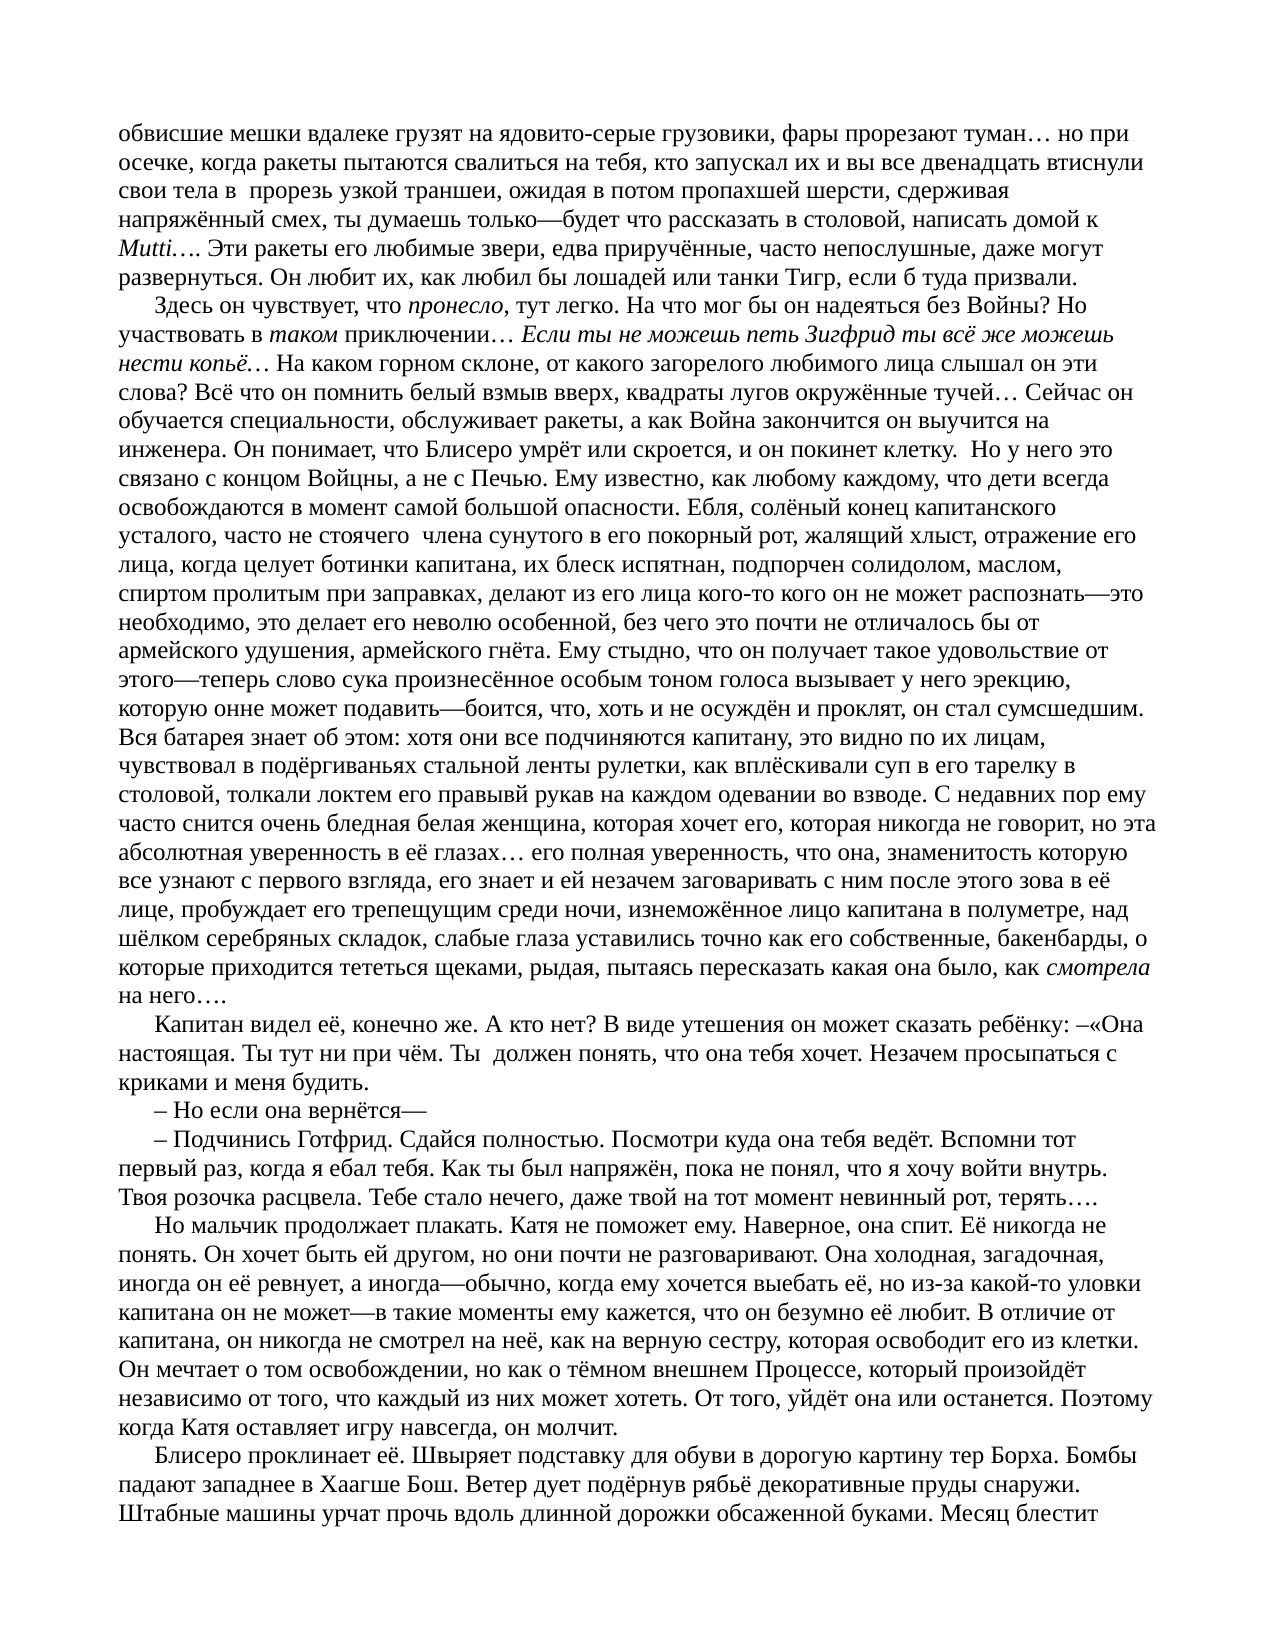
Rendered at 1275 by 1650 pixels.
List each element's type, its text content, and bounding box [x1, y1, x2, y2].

text – Но если она вернётся— [118, 1096, 1157, 1124]
text Блисеро проклинает её. Швыряет подставку для обуви в дорогую картину тер Борха. Бомбы падают западнее в Хаагше Бош. Ветер дует подёрнув рябьё декоративные пруды снаружи. Штабные машины урчат прочь вдоль длинной дорожки обсаженной буками. Месяц блестит [118, 1441, 1157, 1527]
text обвисшие мешки вдалеке грузят на ядовито-серые грузовики, фары прорезают туман… но при осечке, когда ракеты пытаются свалиться на тебя, кто запускал их и вы все двенадцать втиснули свои тела в прорезь узкой траншеи, ожидая в потом пропахшей шерсти, сдерживая напряжённый смех, ты думаешь только—будет что рассказать в столовой, написать домой к Mutti…. Эти ракеты его любимые звери, едва приручённые, часто непослушные, даже могут развернуться. Он любит их, как любил бы лошадей или танки Тигр, если б туда призвали. [118, 118, 1157, 291]
text Здесь он чувствует, что пронесло, тут легко. На что мог бы он надеяться без Войны? Но участвовать в таком приключении… Если ты не можешь петь Зигфрид ты всё же можешь нести копьё… На каком горном склоне, от какого загорелого любимого лица слышал он эти слова? Всё что он помнить белый взмыв вверх, квадраты лугов окружённые тучей… Сейчас он обучается специальности, обслуживает ракеты, а как Война закончится он выучится на инженера. Он понимает, что Блисеро умрёт или скроется, и он покинет клетку. Но у него это связано с концом Войцны, а не с Печью. Ему известно, как любому каждому, что дети всегда освобождаются в момент самой большой опасности. Ебля, солёный конец капитанского усталого, часто не стоячего члена сунутого в его покорный рот, жалящий хлыст, отражение его лица, когда целует ботинки капитана, их блеск испятнан, подпорчен солидолом, маслом, спиртом пролитым при заправках, делают из его лица кого-то кого он не может распознать—это необходимо, это делает его неволю особенной, без чего это почти не отличалось бы от армейского удушения, армейского гнёта. Ему стыдно, что он получает такое удовольствие от этого—теперь слово сука произнесённое особым тоном голоса вызывает у него эрекцию, которую онне может подавить—боится, что, хоть и не осуждён и проклят, он стал сумсшедшим. Вся батарея знает об этом: хотя они все подчиняются капитану, это видно по их лицам, чувствовал в подёргиваньях стальной ленты рулетки, как вплёскивали суп в его тарелку в столовой, толкали локтем его правывй рукав на каждом одевании во взводе. С недавних пор ему часто снится очень бледная белая женщина, которая хочет его, которая никогда не говорит, но эта абсолютная уверенность в её глазах… его полная уверенность, что она, знаменитость которую все узнают с первого взгляда, его знает и ей незачем заговаривать с ним после этого зова в её лице, пробуждает его трепещущим среди ночи, изнеможённое лицо капитана в полуметре, над шёлком серебряных складок, слабые глаза уставились точно как его собственные, бакенбарды, о которые приходится тететься щеками, рыдая, пытаясь пересказать какая она было, как смотрела на него…. [118, 291, 1157, 1009]
text Капитан видел её, конечно же. А кто нет? В виде утешения он может сказать ребёнку: –«Она настоящая. Ты тут ни при чём. Ты должен понять, что она тебя хочет. Незачем просыпаться с криками и меня будить. [118, 1009, 1157, 1096]
text Но мальчик продолжает плакать. Катя не поможет ему. Наверное, она спит. Её никогда не понять. Он хочет быть ей другом, но они почти не разговаривают. Она холодная, загадочная, иногда он её ревнует, а иногда—обычно, когда ему хочется выебать её, но из-за какой-то уловки капитана он не может—в такие моменты ему кажется, что он безумно её любит. В отличие от капитана, он никогда не смотрел на неё, как на верную сестру, которая освободит его из клетки. Он мечтает о том освобождении, но как о тёмном внешнем Процессе, который произойдёт независимо от того, что каждый из них может хотеть. От того, уйдёт она или останется. Поэтому когда Катя оставляет игру навсегда, он молчит. [118, 1211, 1157, 1441]
text – Подчинись Готфрид. Сдайся полностью. Посмотри куда она тебя ведёт. Вспомни тот первый раз, когда я ебал тебя. Как ты был напряжён, пока не понял, что я хочу войти внутрь. Твоя розочка расцвела. Тебе стало нечего, даже твой на тот момент невинный рот, терять…. [118, 1124, 1157, 1211]
